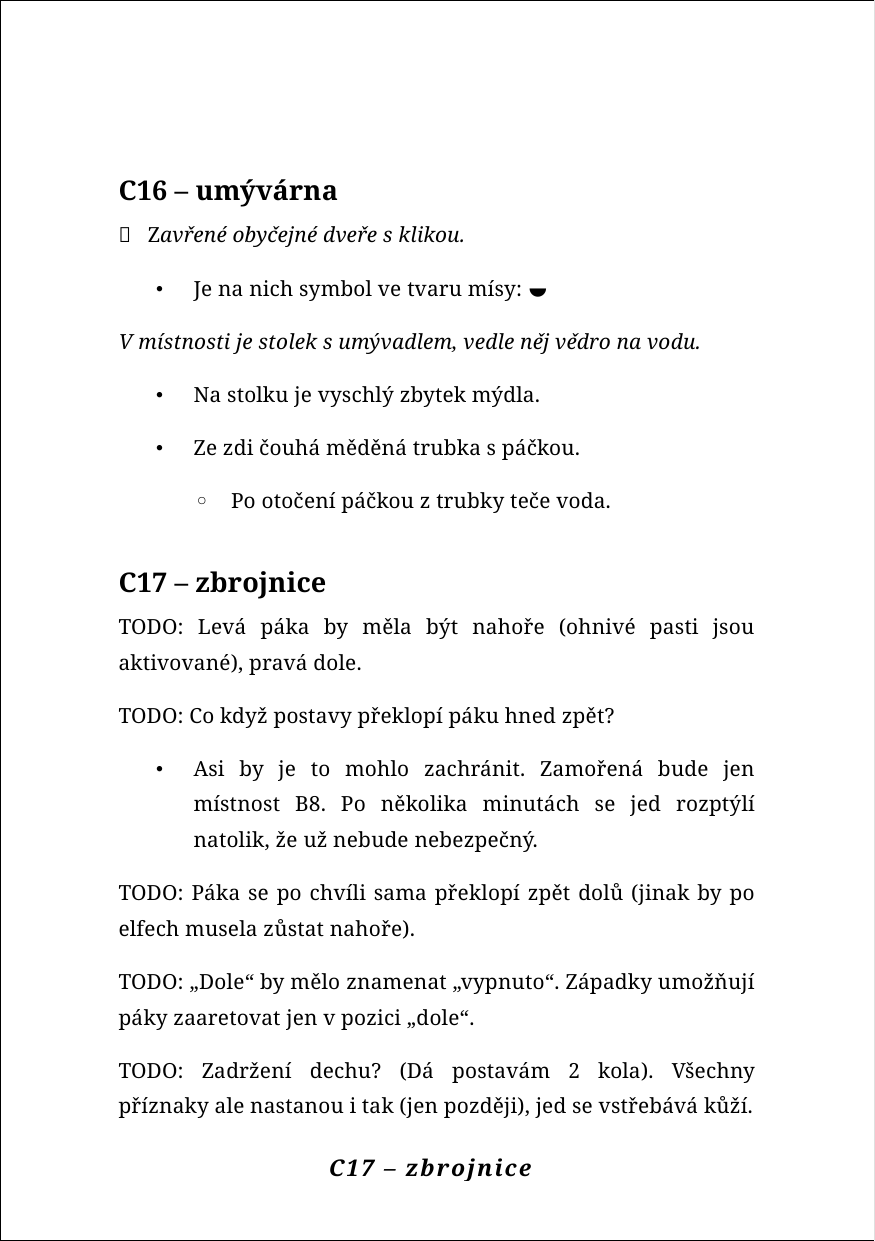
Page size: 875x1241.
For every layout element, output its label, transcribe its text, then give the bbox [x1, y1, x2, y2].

text TODO: Páka se po chvíli sama překlopí zpět dolů (jinak by po elfech musela zůstat nahoře). [118, 878, 756, 942]
list Ze zdi čouhá měděná trubka s páčkou. [156, 433, 756, 462]
list Asi by je to mohlo zachránit. Zamořená bude jen místnost B8. Po několika minutách se jed rozptýlí natolik, že už nebude nebezpečný. [156, 754, 756, 853]
subtitle C16 – umývárna [118, 172, 756, 209]
text TODO: Zadržení dechu? (Dá postavám 2 kola). Všechny příznaky ale nastanou i tak (jen později), jed se vstřebává kůží. [118, 1056, 756, 1120]
list Je na nich symbol ve tvaru mísy: ⯋ [156, 274, 756, 302]
text TODO: „Dole“ by mělo znamenat „vypnuto“. Západky umožňují páky zaaretovat jen v pozici „dole“. [118, 967, 756, 1031]
list Na stolku je vyschlý zbytek mýdla. [156, 380, 756, 408]
text V místnosti je stolek s umývadlem, vedle něj vědro na vodu. [118, 327, 756, 355]
list Po otočení páčkou z trubky teče voda. [193, 487, 756, 515]
text TODO: Co když postavy překlopí páku hned zpět? [118, 701, 756, 729]
text TODO: Levá páka by měla být nahoře (ohnivé pasti jsou aktivované), pravá dole. [118, 612, 756, 676]
subtitle C17 – zbrojnice [118, 563, 756, 600]
text 🚪 Zavřené obyčejné dveře s klikou. [118, 220, 756, 249]
